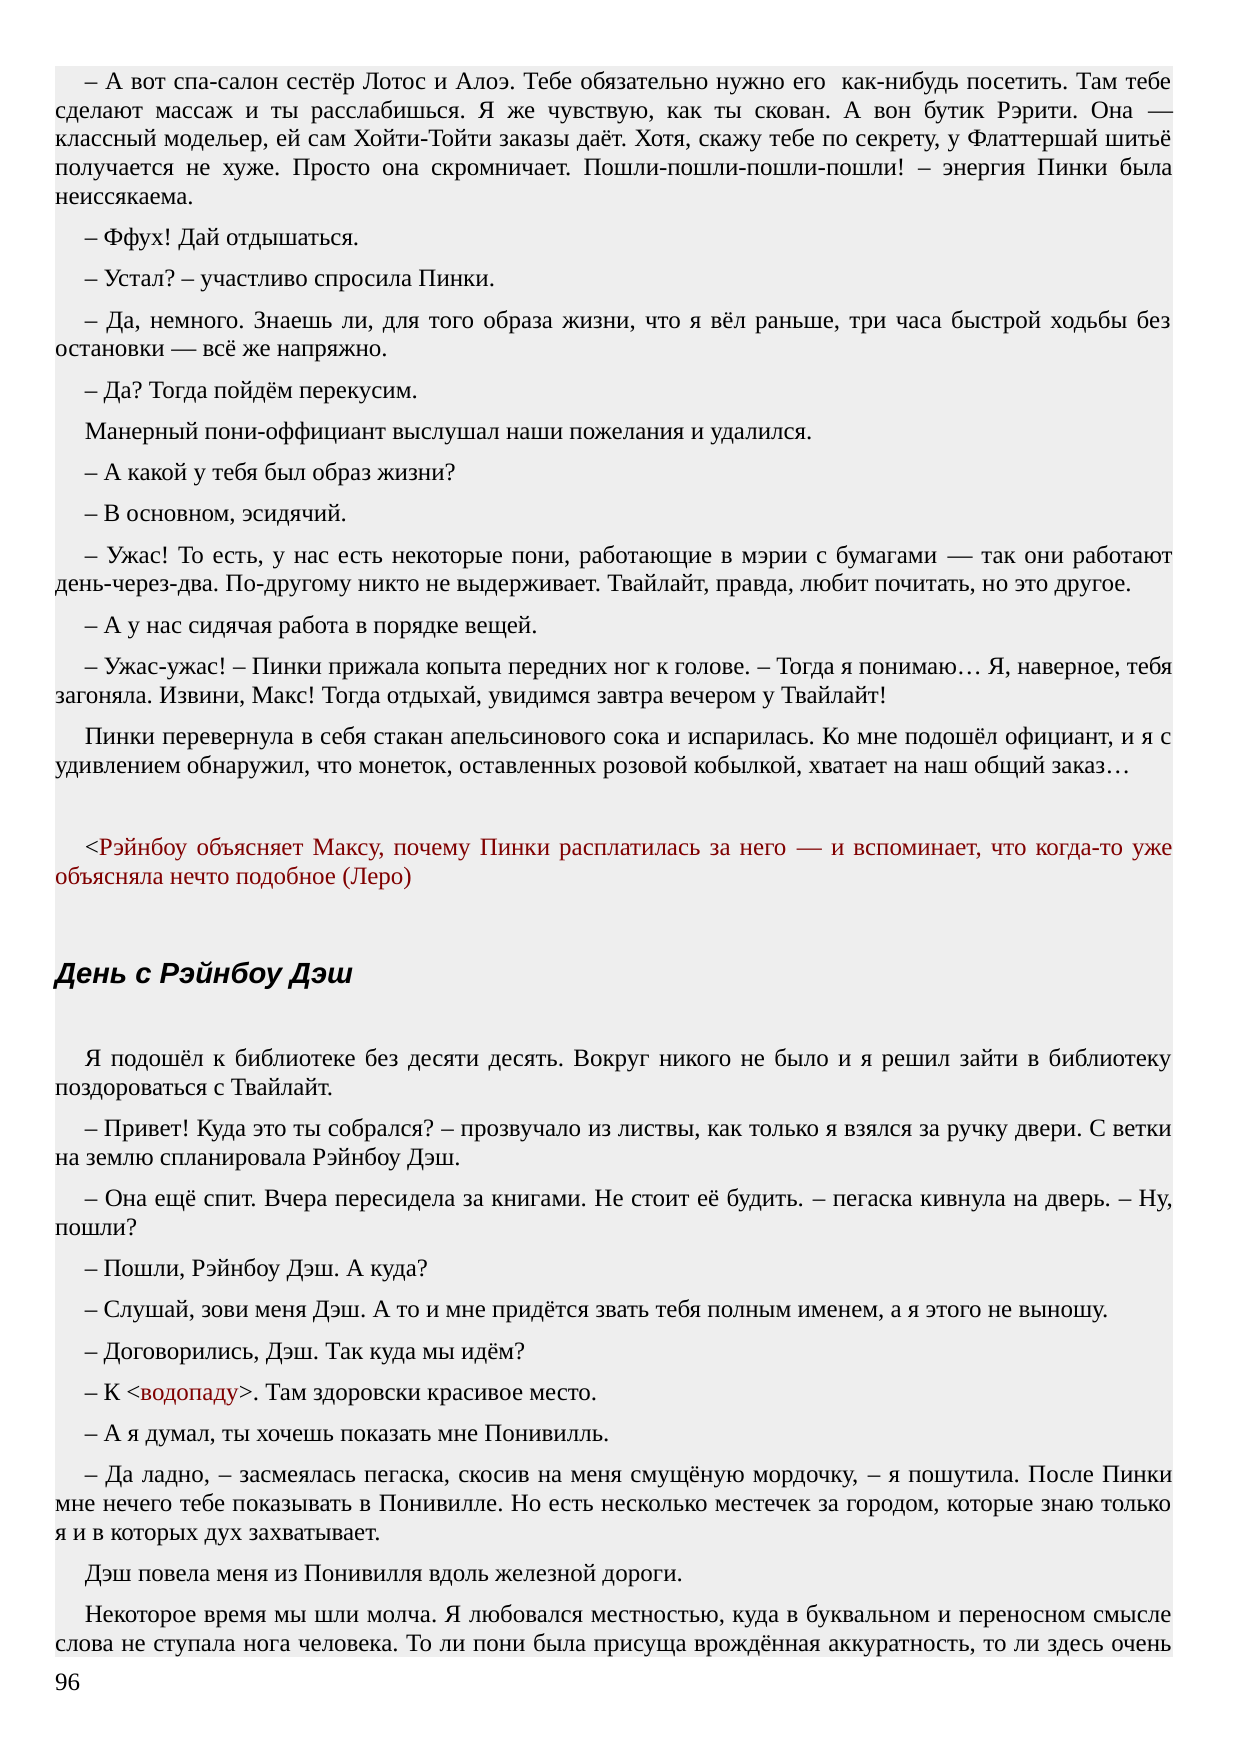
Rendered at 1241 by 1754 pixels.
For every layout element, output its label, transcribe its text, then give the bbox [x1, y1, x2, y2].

text – Ужас-ужас! – Пинки прижала копыта передних ног к голове. – Тогда я понимаю… Я, наверное, тебя загоняла. Извини, Макс! Тогда отдыхай, увидимся завтра вечером у Твайлайт! [55, 651, 1173, 708]
text – К <водопаду>. Там здоровски красивое место. [55, 1377, 1173, 1406]
subtitle День с Рэйнбоу Дэш [55, 956, 1173, 989]
text – Ужас! То есть, у нас есть некоторые пони, работающие в мэрии с бумагами — так они работают день-через-два. По-другому никто не выдерживает. Твайлайт, правда, любит почитать, но это другое. [55, 540, 1173, 597]
text – А какой у тебя был образ жизни? [55, 457, 1173, 486]
text – Она ещё спит. Вчера пересидела за книгами. Не стоит её будить. – пегаска кивнула на дверь. – Ну, пошли? [55, 1183, 1173, 1241]
text Пинки перевернула в себя стакан апельсинового сока и испарилась. Ко мне подошёл официант, и я с удивлением обнаружил, что монеток, оставленных розовой кобылкой, хватает на наш общий заказ… [55, 721, 1173, 778]
text – А вот спа-салон сестёр Лотос и Алоэ. Тебе обязательно нужно его как-нибудь посетить. Там тебе сделают массаж и ты расслабишься. Я же чувствую, как ты скован. А вон бутик Рэрити. Она — классный модельер, ей сам Хойти-Тойти заказы даёт. Хотя, скажу тебе по секрету, у Флаттершай шитьё получается не хуже. Просто она скромничает. Пошли-пошли-пошли-пошли! – энергия Пинки была неиссякаема. [55, 66, 1173, 210]
text Манерный пони-оффициант выслушал наши пожелания и удалился. [55, 416, 1173, 445]
text <Рэйнбоу объясняет Максу, почему Пинки расплатилась за него — и вспоминает, что когда-то уже объясняла нечто подобное (Леро) [55, 832, 1173, 890]
text – Да? Тогда пойдём перекусим. [55, 375, 1173, 403]
text – Привет! Куда это ты собрался? – прозвучало из листвы, как только я взялся за ручку двери. С ветки на землю спланировала Рэйнбоу Дэш. [55, 1113, 1173, 1171]
text Некоторое время мы шли молча. Я любовался местностью, куда в буквальном и переносном смысле слова не ступала нога человека. То ли пони была присуща врождённая аккуратность, то ли здесь очень [55, 1599, 1173, 1657]
text – А я думал, ты хочешь показать мне Понивилль. [55, 1418, 1173, 1447]
text – Слушай, зови меня Дэш. А то и мне придётся звать тебя полным именем, а я этого не выношу. [55, 1294, 1173, 1323]
text – Устал? – участливо спросила Пинки. [55, 263, 1173, 292]
text Дэш повела меня из Понивилля вдоль железной дороги. [55, 1558, 1173, 1587]
text – Договорились, Дэш. Так куда мы идём? [55, 1336, 1173, 1364]
text – Пошли, Рэйнбоу Дэш. А куда? [55, 1253, 1173, 1282]
text – Ффух! Дай отдышаться. [55, 222, 1173, 251]
text – Да ладно, – засмеялась пегаска, скосив на меня смущёную мордочку, – я пошутила. После Пинки мне нечего тебе показывать в Понивилле. Но есть несколько местечек за городом, которые знаю только я и в которых дух захватывает. [55, 1459, 1173, 1546]
text – В основном, эсидячий. [55, 498, 1173, 527]
text Я подошёл к библиотеке без десяти десять. Вокруг никого не было и я решил зайти в библиотеку поздороваться с Твайлайт. [55, 1043, 1173, 1101]
text – Да, немного. Знаешь ли, для того образа жизни, что я вёл раньше, три часа быстрой ходьбы без остановки — всё же напряжно. [55, 305, 1173, 362]
text – А у нас сидячая работа в порядке вещей. [55, 610, 1173, 638]
